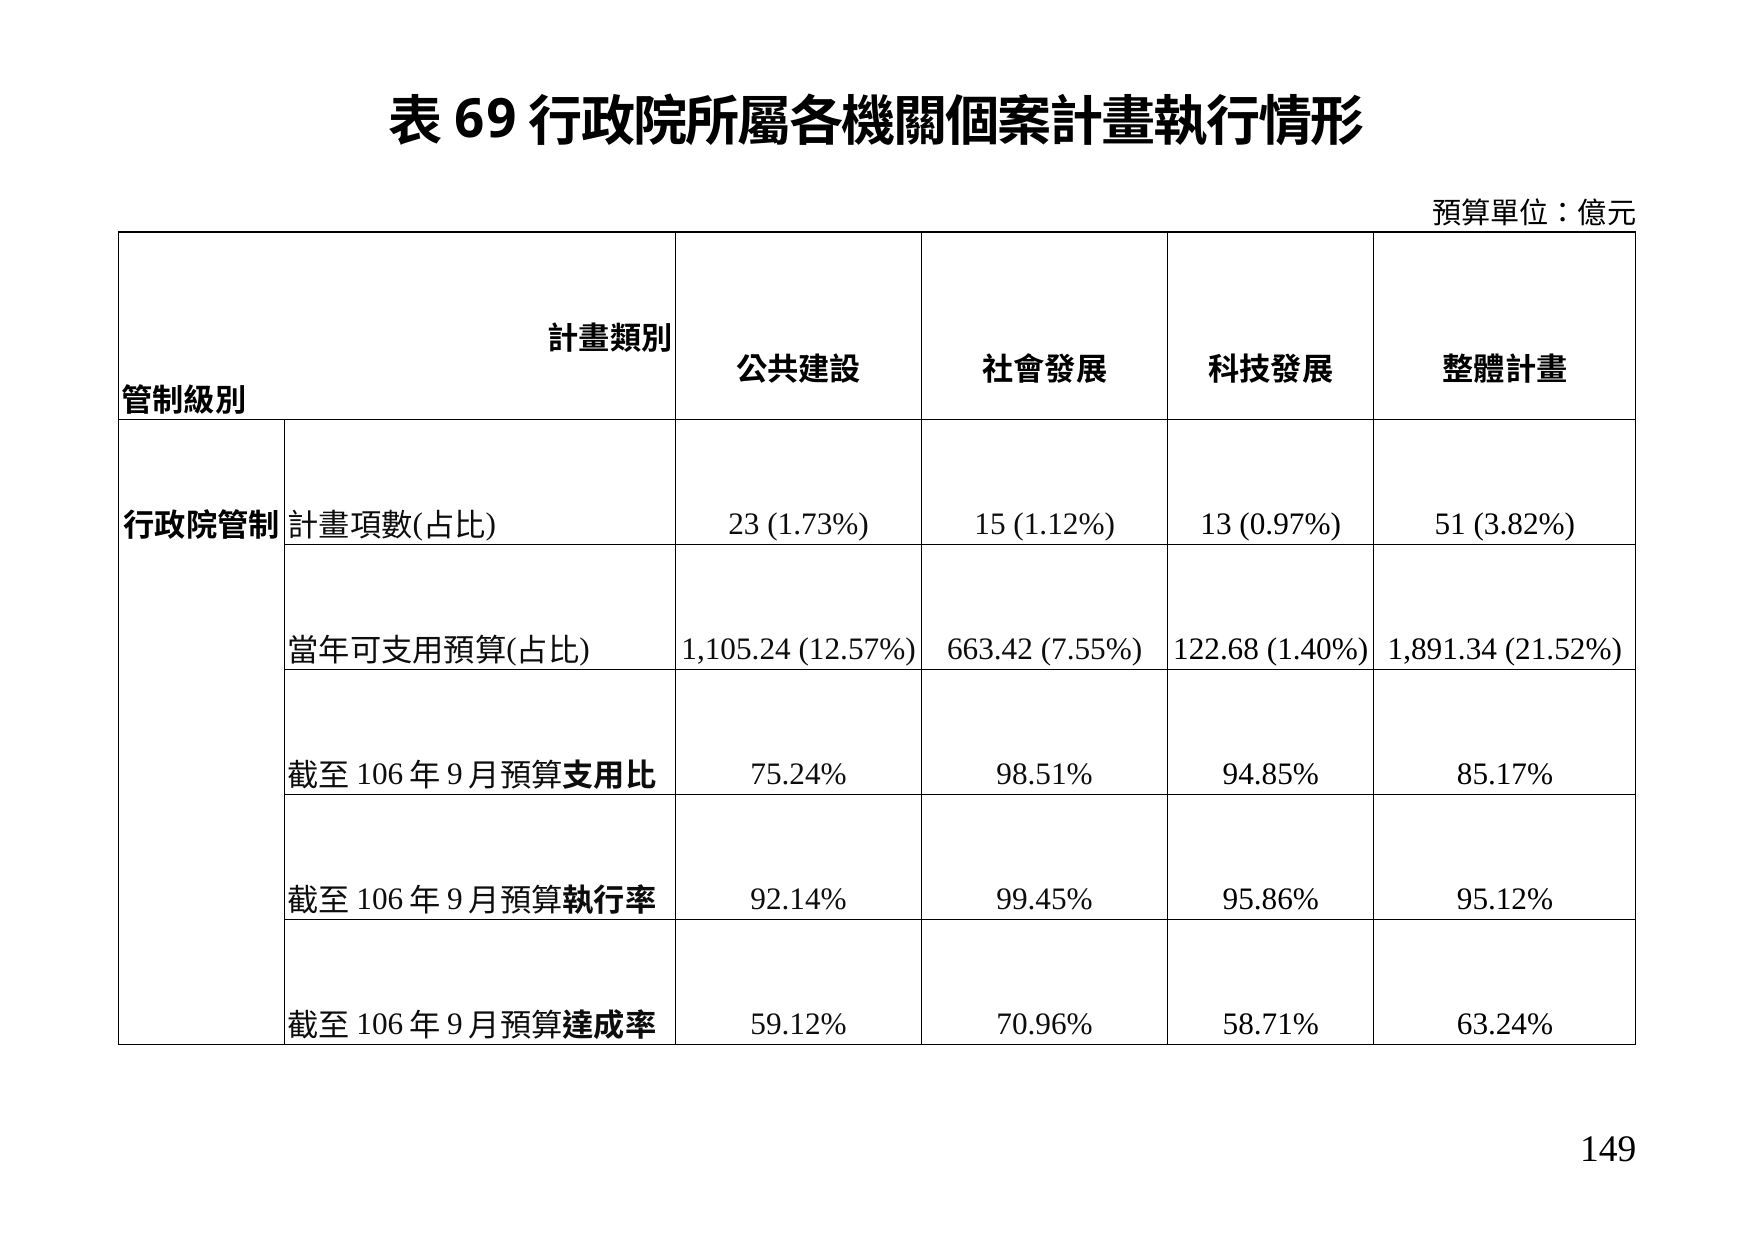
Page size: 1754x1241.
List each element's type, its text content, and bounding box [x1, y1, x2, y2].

table_cell 85.17% [1374, 670, 1635, 794]
table_cell 663.42 (7.55%) [922, 545, 1167, 669]
table_cell 計畫項數(占比) [285, 420, 675, 544]
table_header 科技發展 [1168, 233, 1373, 419]
table_cell 當年可支用預算(占比) [285, 545, 675, 669]
table_cell 截至106年9月預算達成率 [285, 920, 675, 1044]
table_cell 13 (0.97%) [1168, 420, 1373, 544]
table_cell 63.24% [1374, 920, 1635, 1044]
table_cell 截至106年9月預算支用比 [285, 670, 675, 794]
text 表69行政院所屬各機關個案計畫執行情形 [118, 44, 1636, 169]
table_cell 15 (1.12%) [922, 420, 1167, 544]
text 預算單位：億元 [118, 169, 1636, 231]
table_header 公共建設 [676, 233, 921, 419]
table_cell 截至106年9月預算執行率 [285, 795, 675, 919]
table_cell 70.96% [922, 920, 1167, 1044]
table_header 整體計畫 [1374, 233, 1635, 419]
table_header 計畫類別 管制級別 [119, 233, 675, 419]
table_cell 99.45% [922, 795, 1167, 919]
table_cell 59.12% [676, 920, 921, 1044]
table_cell 行政院管制 [119, 420, 284, 1044]
table_cell 23 (1.73%) [676, 420, 921, 544]
table_cell 75.24% [676, 670, 921, 794]
table_cell 122.68 (1.40%) [1168, 545, 1373, 669]
table_cell 95.86% [1168, 795, 1373, 919]
table_cell 98.51% [922, 670, 1167, 794]
table_cell 95.12% [1374, 795, 1635, 919]
table_cell 94.85% [1168, 670, 1373, 794]
table_cell 1,105.24 (12.57%) [676, 545, 921, 669]
table_header 社會發展 [922, 233, 1167, 419]
table_cell 1,891.34 (21.52%) [1374, 545, 1635, 669]
table_cell 51 (3.82%) [1374, 420, 1635, 544]
table_cell 92.14% [676, 795, 921, 919]
table_cell 58.71% [1168, 920, 1373, 1044]
